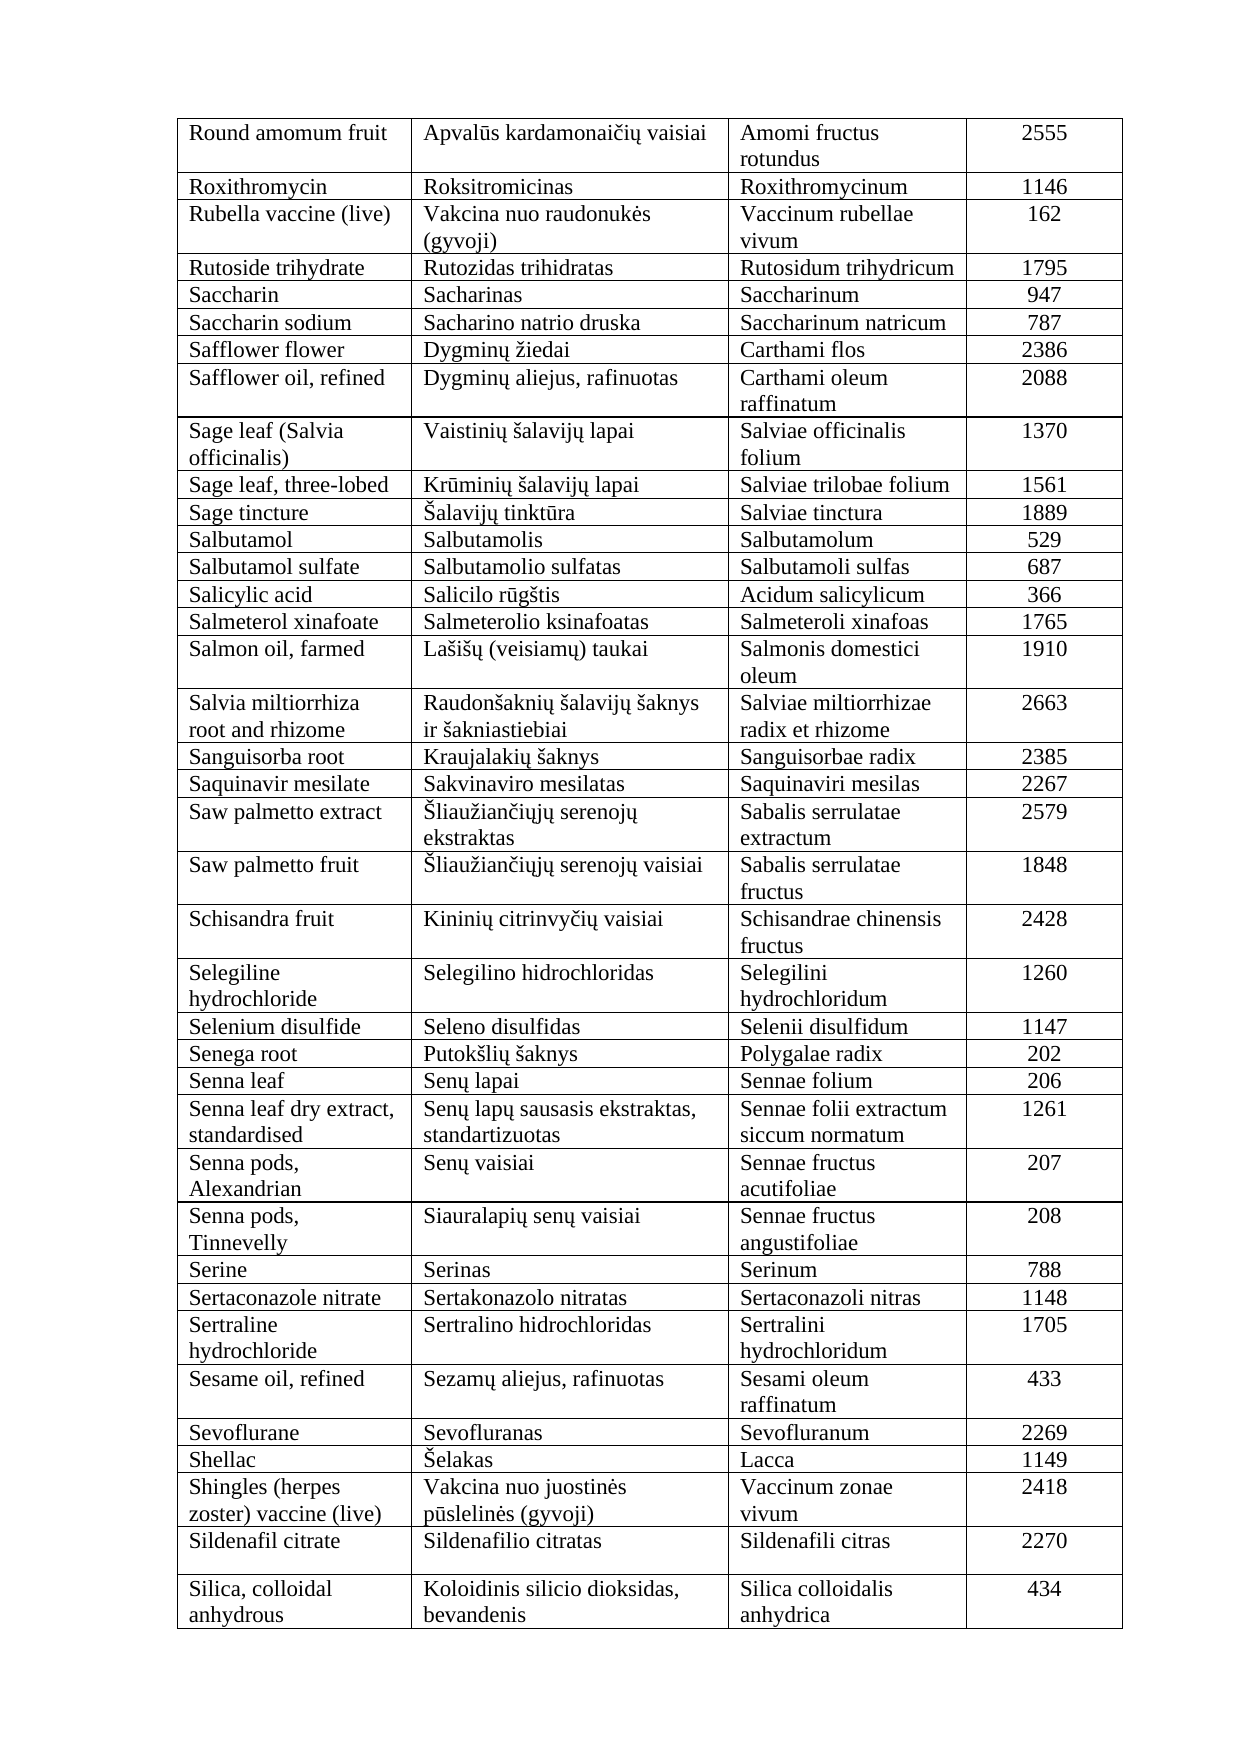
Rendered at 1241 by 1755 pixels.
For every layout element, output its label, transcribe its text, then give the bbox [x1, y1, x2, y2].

table_cell Safflower flower [178, 336, 411, 363]
table_cell 1889 [967, 499, 1122, 525]
table_cell 1561 [967, 471, 1122, 497]
table_cell 1370 [967, 418, 1122, 470]
table_cell Sennae folium [729, 1068, 966, 1094]
table_cell Rutosidum trihydricum [729, 254, 966, 280]
table_cell 206 [967, 1068, 1122, 1094]
table_cell Senų lapai [412, 1068, 728, 1094]
table_cell Salicylic acid [178, 581, 411, 607]
table_cell 433 [967, 1365, 1122, 1417]
table_cell Saccharinum natricum [729, 309, 966, 335]
table_cell Serinum [729, 1256, 966, 1283]
table_cell Salmonis domestici oleum [729, 636, 966, 688]
table_cell Sesame oil, refined [178, 1365, 411, 1417]
table_cell Senna leaf [178, 1068, 411, 1094]
table_cell Salbutamolio sulfatas [412, 553, 728, 580]
table_cell 1149 [967, 1446, 1122, 1472]
table_cell Sertaconazoli nitras [729, 1284, 966, 1310]
table_cell Vaccinum rubellae vivum [729, 200, 966, 253]
table_cell Putokšlių šaknys [412, 1040, 728, 1067]
table_cell 2269 [967, 1419, 1122, 1445]
table_cell Salbutamoli sulfas [729, 553, 966, 580]
table_cell Sertakonazolo nitratas [412, 1284, 728, 1310]
table_cell Polygalae radix [729, 1040, 966, 1067]
table_cell Sennae fructus acutifoliae [729, 1149, 966, 1201]
table_cell Roxithromycinum [729, 173, 966, 199]
table_cell Sevofluranum [729, 1419, 966, 1445]
table_cell 788 [967, 1256, 1122, 1283]
table_cell Salicilo rūgštis [412, 581, 728, 607]
table_cell 434 [967, 1575, 1122, 1628]
table_cell Saccharin [178, 281, 411, 308]
table_cell Sertralini hydrochloridum [729, 1311, 966, 1364]
table_cell Sildenafili citras [729, 1527, 966, 1574]
table_cell Sacharinas [412, 281, 728, 308]
table_cell 2088 [967, 364, 1122, 416]
table_cell 1765 [967, 608, 1122, 634]
table_cell 2418 [967, 1473, 1122, 1526]
table_cell Lašišų (veisiamų) taukai [412, 636, 728, 688]
table_cell Silica, colloidal anhydrous [178, 1575, 411, 1628]
table_cell 1705 [967, 1311, 1122, 1364]
table_cell Schisandra fruit [178, 905, 411, 958]
table_cell Saw palmetto extract [178, 798, 411, 851]
table_cell Šalavijų tinktūra [412, 499, 728, 525]
table_cell Serine [178, 1256, 411, 1283]
table_cell Rutoside trihydrate [178, 254, 411, 280]
table_cell 1848 [967, 852, 1122, 904]
table_cell 687 [967, 553, 1122, 580]
table_cell Šliaužiančiųjų serenojų ekstraktas [412, 798, 728, 851]
table_cell Safflower oil, refined [178, 364, 411, 416]
table_cell Sage leaf (Salvia officinalis) [178, 418, 411, 470]
table_cell Krūminių šalavijų lapai [412, 471, 728, 497]
table_cell 202 [967, 1040, 1122, 1067]
table_cell Salbutamol sulfate [178, 553, 411, 580]
table_cell Roksitromicinas [412, 173, 728, 199]
table_cell Sevofluranas [412, 1419, 728, 1445]
table_cell 1795 [967, 254, 1122, 280]
table_cell Silica colloidalis anhydrica [729, 1575, 966, 1628]
table_cell 2663 [967, 689, 1122, 742]
table_cell 208 [967, 1203, 1122, 1255]
table_cell Sage tincture [178, 499, 411, 525]
table_cell Sanguisorbae radix [729, 743, 966, 769]
table_cell Vaistinių šalavijų lapai [412, 418, 728, 470]
table_cell Dygminų aliejus, rafinuotas [412, 364, 728, 416]
table_cell Sildenafilio citratas [412, 1527, 728, 1574]
table_cell 1261 [967, 1095, 1122, 1148]
table_cell Vakcina nuo raudonukės (gyvoji) [412, 200, 728, 253]
table_cell Šliaužiančiųjų serenojų vaisiai [412, 852, 728, 904]
table_cell Round amomum fruit [178, 119, 411, 172]
table_cell Salbutamol [178, 526, 411, 552]
table_cell 1910 [967, 636, 1122, 688]
table_cell Sennae folii extractum siccum normatum [729, 1095, 966, 1148]
table_cell 1148 [967, 1284, 1122, 1310]
table_cell 2428 [967, 905, 1122, 958]
table_cell 2267 [967, 770, 1122, 797]
table_cell 2579 [967, 798, 1122, 851]
table_cell Šelakas [412, 1446, 728, 1472]
table_cell Carthami oleum raffinatum [729, 364, 966, 416]
table_cell Shellac [178, 1446, 411, 1472]
table_cell Kininių citrinvyčių vaisiai [412, 905, 728, 958]
table_cell 1146 [967, 173, 1122, 199]
table_cell Senų lapų sausasis ekstraktas, standartizuotas [412, 1095, 728, 1148]
table_cell Kraujalakių šaknys [412, 743, 728, 769]
table_cell 1147 [967, 1013, 1122, 1039]
table_cell Roxithromycin [178, 173, 411, 199]
table_cell Saw palmetto fruit [178, 852, 411, 904]
table_cell Amomi fructus rotundus [729, 119, 966, 172]
table_cell 2270 [967, 1527, 1122, 1574]
table_cell Dygminų žiedai [412, 336, 728, 363]
table_cell Senna pods, Alexandrian [178, 1149, 411, 1201]
table_cell Siauralapių senų vaisiai [412, 1203, 728, 1255]
table_cell Sertraline hydrochloride [178, 1311, 411, 1364]
table_cell 529 [967, 526, 1122, 552]
table_cell Salmon oil, farmed [178, 636, 411, 688]
table_cell 2385 [967, 743, 1122, 769]
table_cell Sabalis serrulatae fructus [729, 852, 966, 904]
table_cell Sevoflurane [178, 1419, 411, 1445]
table_cell Saquinaviri mesilas [729, 770, 966, 797]
table_cell 2386 [967, 336, 1122, 363]
table_cell Rutozidas trihidratas [412, 254, 728, 280]
table_cell Vaccinum zonae vivum [729, 1473, 966, 1526]
table_cell Salmeterolio ksinafoatas [412, 608, 728, 634]
table_cell Sanguisorba root [178, 743, 411, 769]
table_cell Saccharinum [729, 281, 966, 308]
table_cell Sildenafil citrate [178, 1527, 411, 1574]
table_cell Serinas [412, 1256, 728, 1283]
table_cell Vakcina nuo juostinės pūslelinės (gyvoji) [412, 1473, 728, 1526]
table_cell Salviae tinctura [729, 499, 966, 525]
table_cell Sezamų aliejus, rafinuotas [412, 1365, 728, 1417]
table_cell Sesami oleum raffinatum [729, 1365, 966, 1417]
table_cell 162 [967, 200, 1122, 253]
table_cell Saquinavir mesilate [178, 770, 411, 797]
table_cell Salviae miltiorrhizae radix et rhizome [729, 689, 966, 742]
table_cell Selegilini hydrochloridum [729, 959, 966, 1012]
table_cell Senega root [178, 1040, 411, 1067]
table_cell Acidum salicylicum [729, 581, 966, 607]
table_cell 2555 [967, 119, 1122, 172]
table_cell Seleno disulfidas [412, 1013, 728, 1039]
table_cell 207 [967, 1149, 1122, 1201]
table_cell Sertaconazole nitrate [178, 1284, 411, 1310]
table_cell 947 [967, 281, 1122, 308]
table_cell Sage leaf, three-lobed [178, 471, 411, 497]
table_cell Salviae trilobae folium [729, 471, 966, 497]
table_cell Saccharin sodium [178, 309, 411, 335]
table_cell Sakvinaviro mesilatas [412, 770, 728, 797]
table_cell Carthami flos [729, 336, 966, 363]
table_cell 1260 [967, 959, 1122, 1012]
table_cell Senna pods, Tinnevelly [178, 1203, 411, 1255]
table_cell Senna leaf dry extract, standardised [178, 1095, 411, 1148]
table_cell Shingles (herpes zoster) vaccine (live) [178, 1473, 411, 1526]
table_cell Rubella vaccine (live) [178, 200, 411, 253]
table_cell Selegiline hydrochloride [178, 959, 411, 1012]
table_cell Selegilino hidrochloridas [412, 959, 728, 1012]
table_cell Salviae officinalis folium [729, 418, 966, 470]
table_cell Schisandrae chinensis fructus [729, 905, 966, 958]
table_cell Lacca [729, 1446, 966, 1472]
table_cell Salmeteroli xinafoas [729, 608, 966, 634]
table_cell Apvalūs kardamonaičių vaisiai [412, 119, 728, 172]
table_cell 366 [967, 581, 1122, 607]
table_cell Salbutamolis [412, 526, 728, 552]
table_cell Salmeterol xinafoate [178, 608, 411, 634]
table_cell Selenii disulfidum [729, 1013, 966, 1039]
table_cell Salvia miltiorrhiza root and rhizome [178, 689, 411, 742]
table_cell Senų vaisiai [412, 1149, 728, 1201]
table_cell Sertralino hidrochloridas [412, 1311, 728, 1364]
table_cell Salbutamolum [729, 526, 966, 552]
table_cell 787 [967, 309, 1122, 335]
table_cell Sennae fructus angustifoliae [729, 1203, 966, 1255]
table_cell Sacharino natrio druska [412, 309, 728, 335]
table_cell Raudonšaknių šalavijų šaknys ir šakniastiebiai [412, 689, 728, 742]
table_cell Sabalis serrulatae extractum [729, 798, 966, 851]
table_cell Koloidinis silicio dioksidas, bevandenis [412, 1575, 728, 1628]
table_cell Selenium disulfide [178, 1013, 411, 1039]
